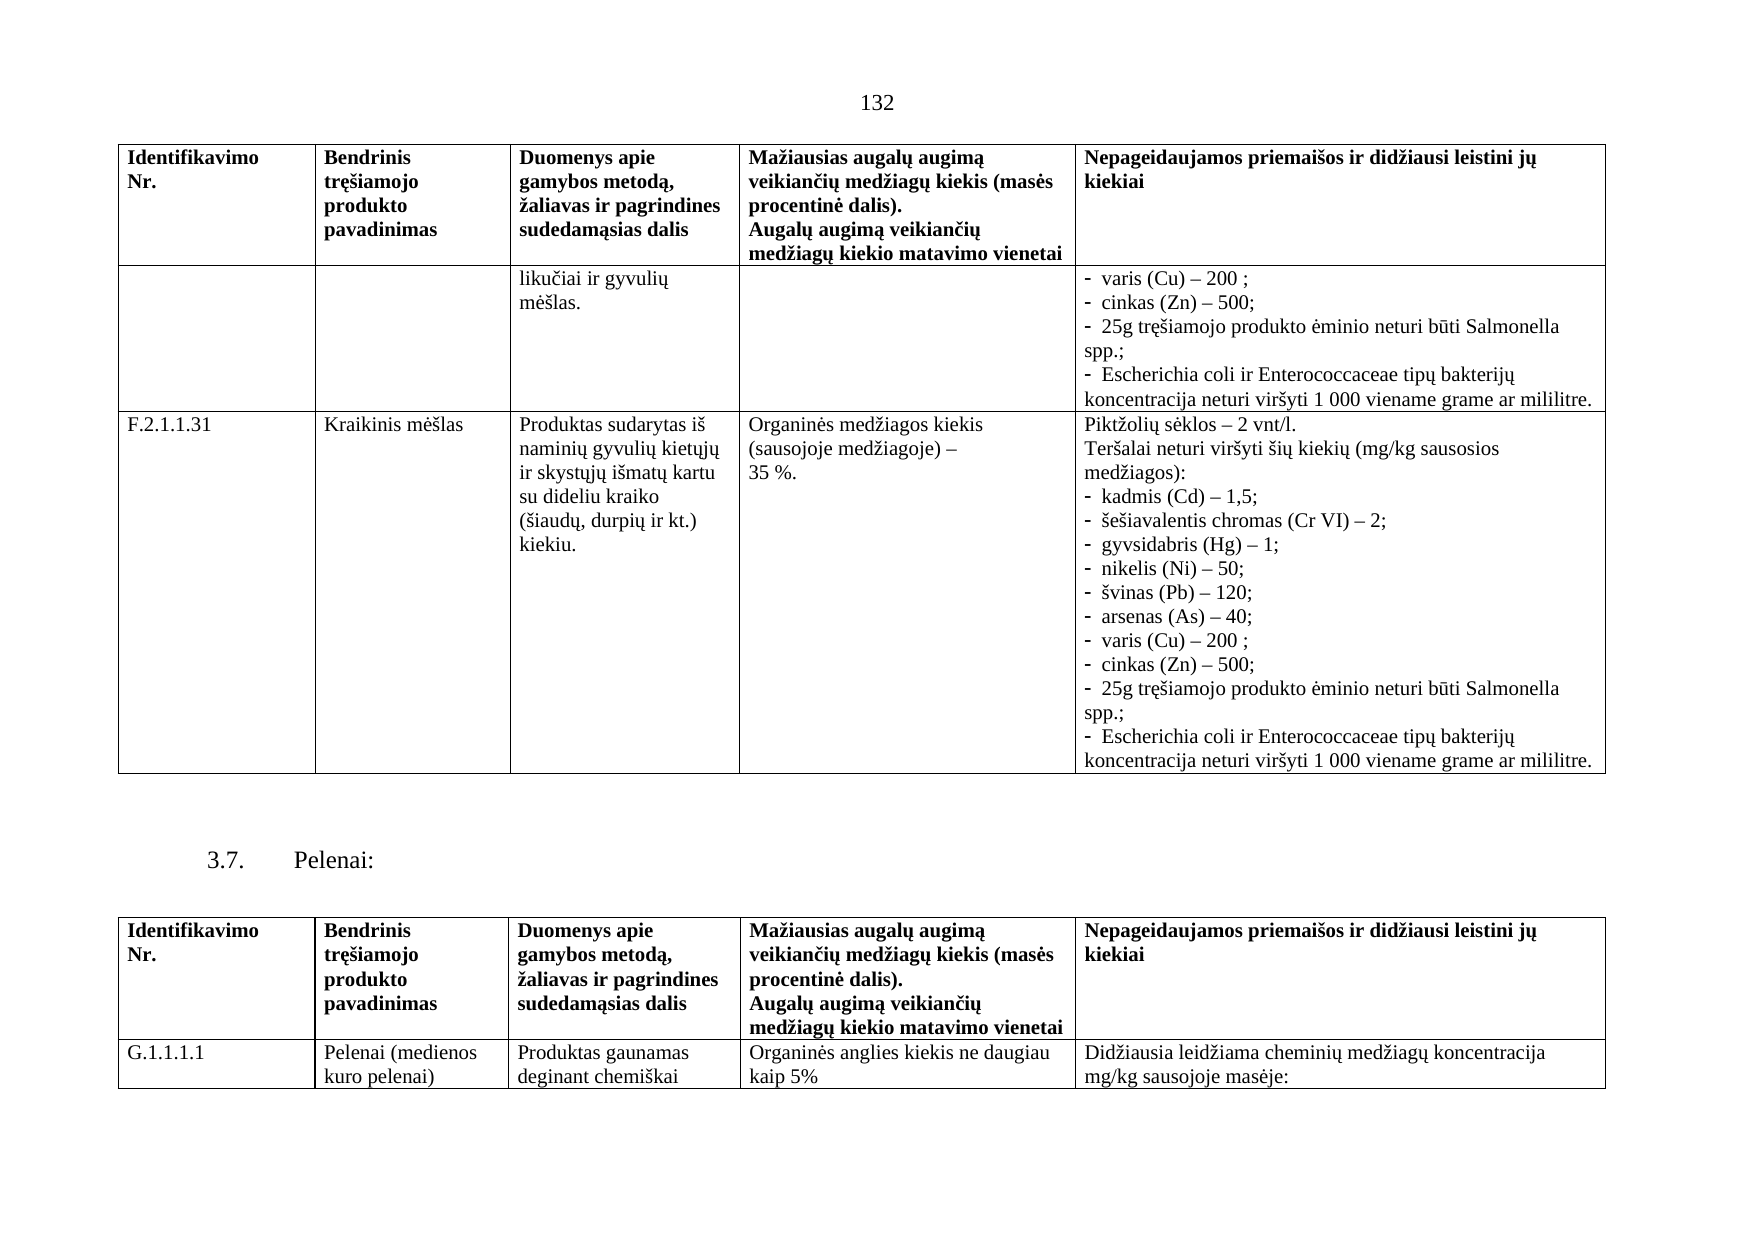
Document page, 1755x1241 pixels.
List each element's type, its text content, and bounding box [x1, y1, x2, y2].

table_cell Produktas sudarytas iš naminių gyvulių kietųjų ir skystųjų išmatų kartu su dideliu kraiko (šiaudų, durpių ir kt.) kiekiu. [511, 412, 739, 772]
table_cell Didžiausia leidžiama cheminių medžiagų koncentracija mg/kg sausojoje masėje: [1076, 1040, 1605, 1088]
table_header Nepageidaujamos priemaišos ir didžiausi leistini jų kiekiai [1076, 918, 1605, 1039]
table_header Identifikavimo Nr. [119, 918, 314, 1039]
table_header Mažiausias augalų augimą veikiančių medžiagų kiekis (masės procentinė dalis). Augalų augimą veikiančių medžiagų kiekio matavimo vienetai [740, 145, 1075, 265]
table_cell Organinės medžiagos kiekis (sausojoje medžiagoje) – 35 %. [740, 412, 1075, 772]
table_header Nepageidaujamos priemaišos ir didžiausi leistini jų kiekiai [1076, 145, 1605, 265]
table_header Bendrinis tręšiamojo produkto pavadinimas [316, 145, 510, 265]
table_cell F.2.1.1.31 [119, 412, 315, 772]
text 3.7. Pelenai: [207, 845, 1636, 874]
table_cell [740, 266, 1075, 411]
table_header Mažiausias augalų augimą veikiančių medžiagų kiekis (masės procentinė dalis). Augalų augimą veikiančių medžiagų kiekio matavimo vienetai [741, 918, 1075, 1039]
table_header Duomenys apie gamybos metodą, žaliavas ir pagrindines sudedamąsias dalis [509, 918, 740, 1039]
table_cell likučiai ir gyvulių mėšlas. [511, 266, 739, 411]
table_cell Piktžolių sėklos – 2 vnt/l. Teršalai neturi viršyti šių kiekių (mg/kg sausosios medžiagos): kadmis (Cd) – 1,5; šešiavalentis chromas (Cr VI) – 2; gyvsidabris (Hg) – 1; nikelis (Ni) – 50; švinas (Pb) – 120; arsenas (As) – 40; varis (Cu) – 200 ; cinkas (Zn) – 500; 25g tręšiamojo produkto ėminio neturi būti Salmonella spp.; Escherichia coli ir Enterococcaceae tipų bakterijų koncentracija neturi viršyti 1 000 viename grame ar mililitre. [1076, 412, 1605, 772]
table_cell [119, 266, 315, 411]
table_cell Pelenai (medienos kuro pelenai) [316, 1040, 508, 1088]
table_header Bendrinis tręšiamojo produkto pavadinimas [316, 918, 508, 1039]
table_cell Produktas gaunamas deginant chemiškai [509, 1040, 740, 1088]
table_header Identifikavimo Nr. [119, 145, 315, 265]
table_cell varis (Cu) – 200 ; cinkas (Zn) – 500; 25g tręšiamojo produkto ėminio neturi būti Salmonella spp.; Escherichia coli ir Enterococcaceae tipų bakterijų koncentracija neturi viršyti 1 000 viename grame ar mililitre. [1076, 266, 1605, 411]
table_cell Organinės anglies kiekis ne daugiau kaip 5% [741, 1040, 1075, 1088]
table_header Duomenys apie gamybos metodą, žaliavas ir pagrindines sudedamąsias dalis [511, 145, 739, 265]
table_cell Kraikinis mėšlas [316, 412, 510, 772]
table_cell [316, 266, 510, 411]
table_cell G.1.1.1.1 [119, 1040, 314, 1088]
